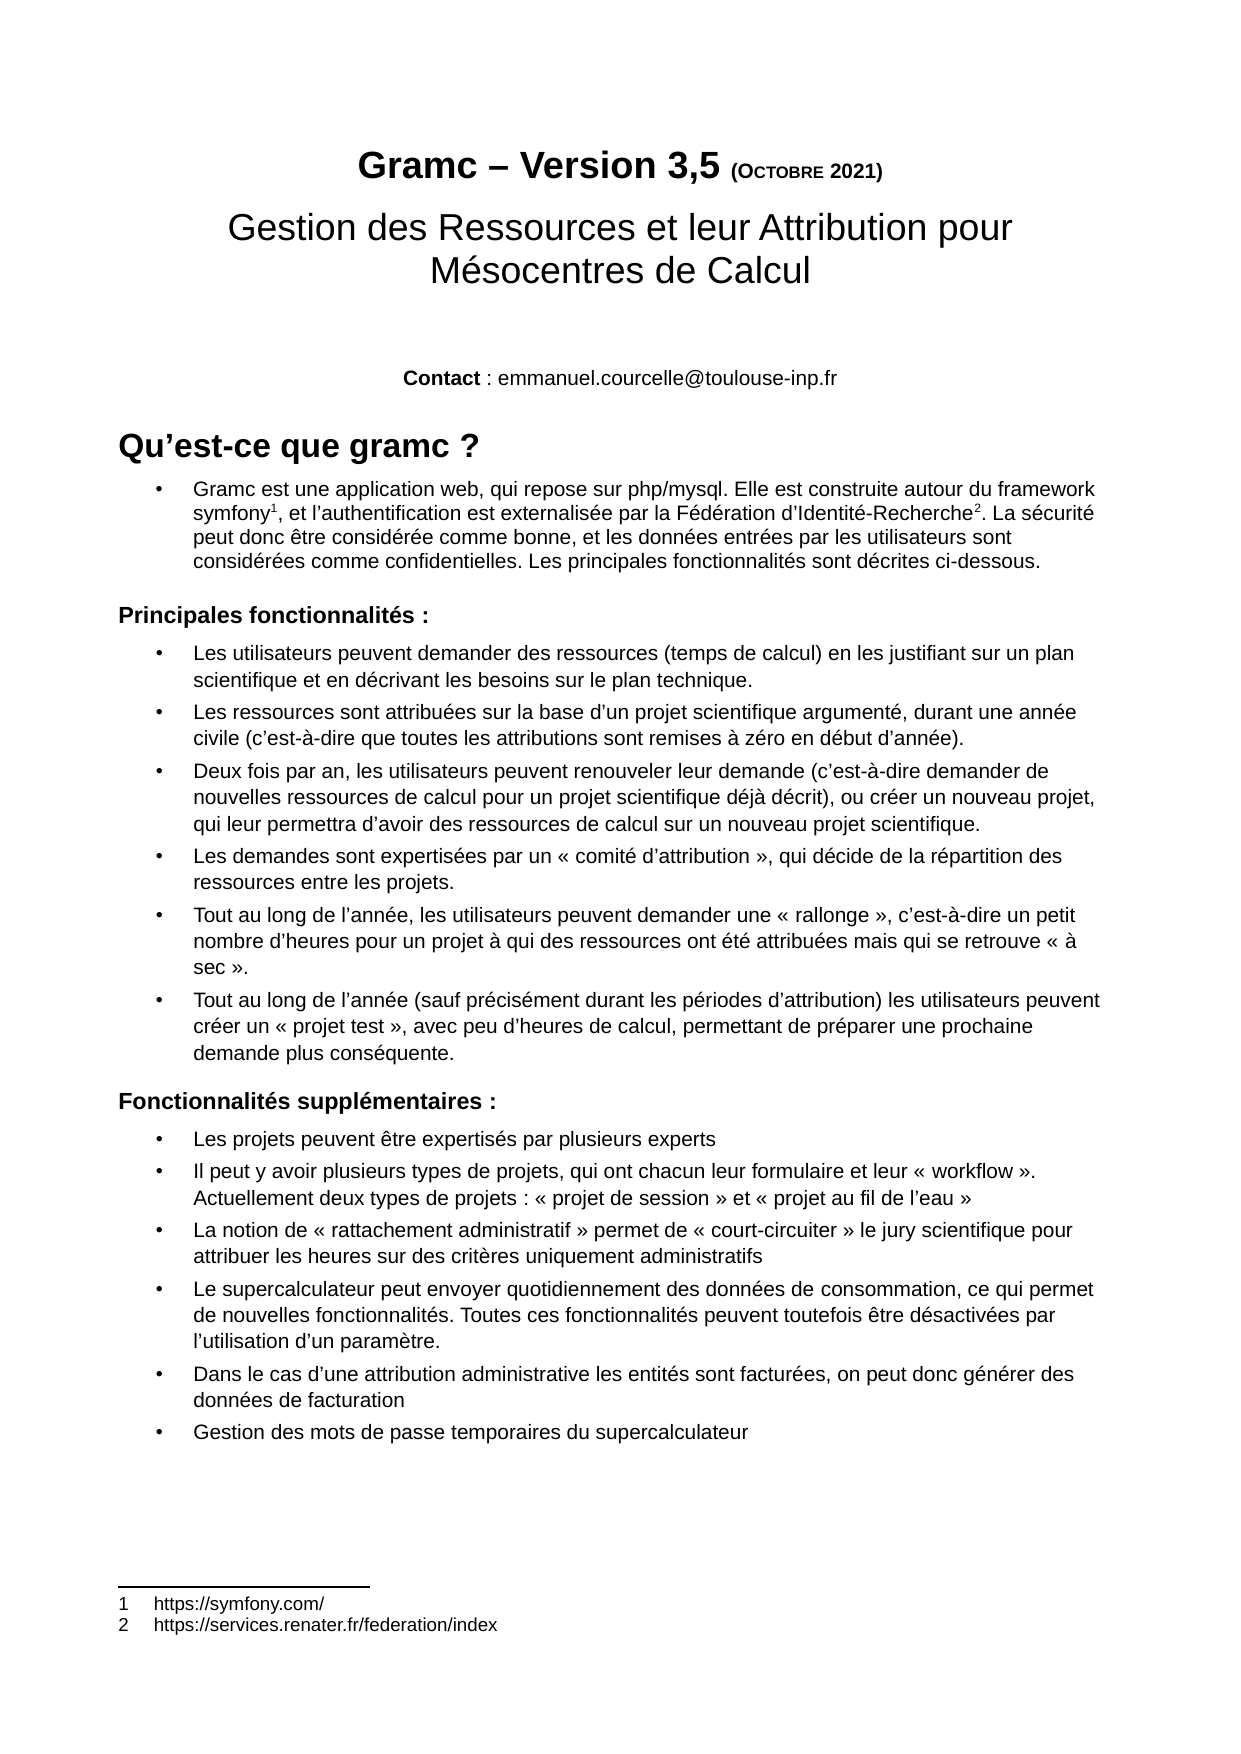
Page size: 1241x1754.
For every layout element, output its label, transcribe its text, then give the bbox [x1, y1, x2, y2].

list Gramc est une application web, qui repose sur php/mysql. Elle est construite autour du framework symfony, et l’authentification est externalisée par la Fédération d’Identité-Recherche. La sécurité peut donc être considérée comme bonne, et les données entrées par les utilisateurs sont considérées comme confidentielles. Les principales fonctionnalités sont décrites ci-dessous. [155, 477, 1122, 573]
list https://services.renater.fr/federation/index [118, 1614, 1122, 1636]
list La notion de « rattachement administratif » permet de « court-circuiter » le jury scientifique pour attribuer les heures sur des critères uniquement administratifs [156, 1218, 1122, 1268]
subtitle Fonctionnalités supplémentaires : [118, 1087, 1122, 1114]
list Les demandes sont expertisées par un « comité d’attribution », qui décide de la répartition des ressources entre les projets. [156, 844, 1122, 894]
list Les ressources sont attribuées sur la base d’un projet scientifique argumenté, durant une année civile (c’est-à-dire que toutes les attributions sont remises à zéro en début d’année). [156, 700, 1122, 750]
list Tout au long de l’année, les utilisateurs peuvent demander une « rallonge », c’est-à-dire un petit nombre d’heures pour un projet à qui des ressources ont été attribuées mais qui se retrouve « à sec ». [156, 902, 1122, 979]
list Tout au long de l’année (sauf précisément durant les périodes d’attribution) les utilisateurs peuvent créer un « projet test », avec peu d’heures de calcul, permettant de préparer une prochaine demande plus conséquente. [156, 987, 1122, 1064]
list Les projets peuvent être expertisés par plusieurs experts [156, 1126, 1122, 1151]
list https://symfony.com/ [118, 1593, 1122, 1614]
subtitle Qu’est-ce que gramc ? [118, 426, 1122, 464]
list Deux fois par an, les utilisateurs peuvent renouveler leur demande (c’est-à-dire demander de nouvelles ressources de calcul pour un projet scientifique déjà décrit), ou créer un nouveau projet, qui leur permettra d’avoir des ressources de calcul sur un nouveau projet scientifique. [156, 758, 1122, 835]
list Les utilisateurs peuvent demander des ressources (temps de calcul) en les justifiant sur un plan scientifique et en décrivant les besoins sur le plan technique. [156, 641, 1122, 691]
list Il peut y avoir plusieurs types de projets, qui ont chacun leur formulaire et leur « workflow ». Actuellement deux types de projets : « projet de session » et « projet au fil de l’eau » [156, 1159, 1122, 1209]
list Gestion des mots de passe temporaires du supercalculateur [156, 1420, 1122, 1444]
list Dans le cas d’une attribution administrative les entités sont facturées, on peut donc générer des données de facturation [156, 1361, 1122, 1412]
subtitle Principales fonctionnalités : [118, 602, 1122, 628]
subtitle Gestion des Ressources et leur Attribution pour Mésocentres de Calcul [118, 206, 1122, 292]
text Contact : emmanuel.courcelle@toulouse-inp.fr [118, 366, 1122, 390]
subtitle Gramc – Version 3,5 (Octobre 2021) [118, 143, 1122, 187]
list Le supercalculateur peut envoyer quotidiennement des données de consommation, ce qui permet de nouvelles fonctionnalités. Toutes ces fonctionnalités peuvent toutefois être désactivées par l’utilisation d’un paramètre. [156, 1276, 1122, 1353]
